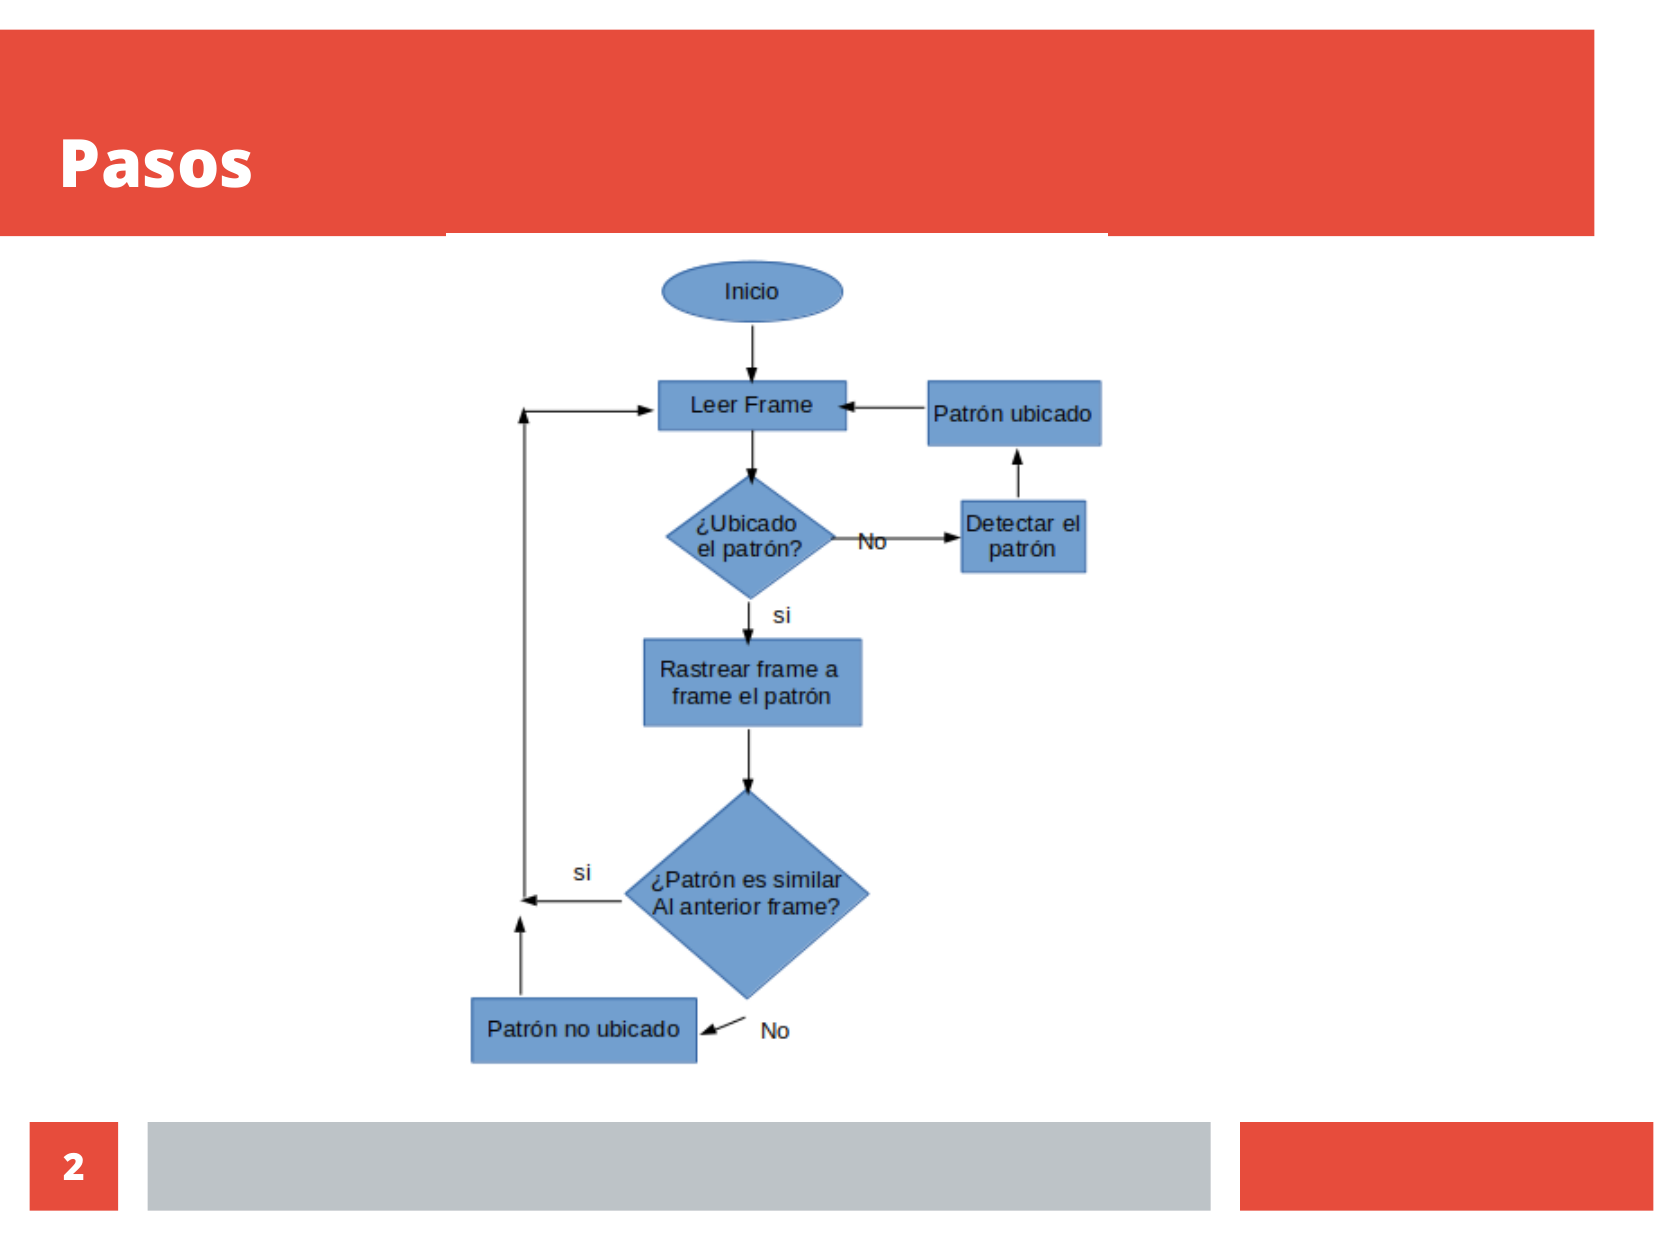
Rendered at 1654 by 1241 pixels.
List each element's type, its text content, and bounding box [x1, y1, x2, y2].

title Pasos [59, 59, 1595, 207]
picture [446, 233, 1108, 1093]
